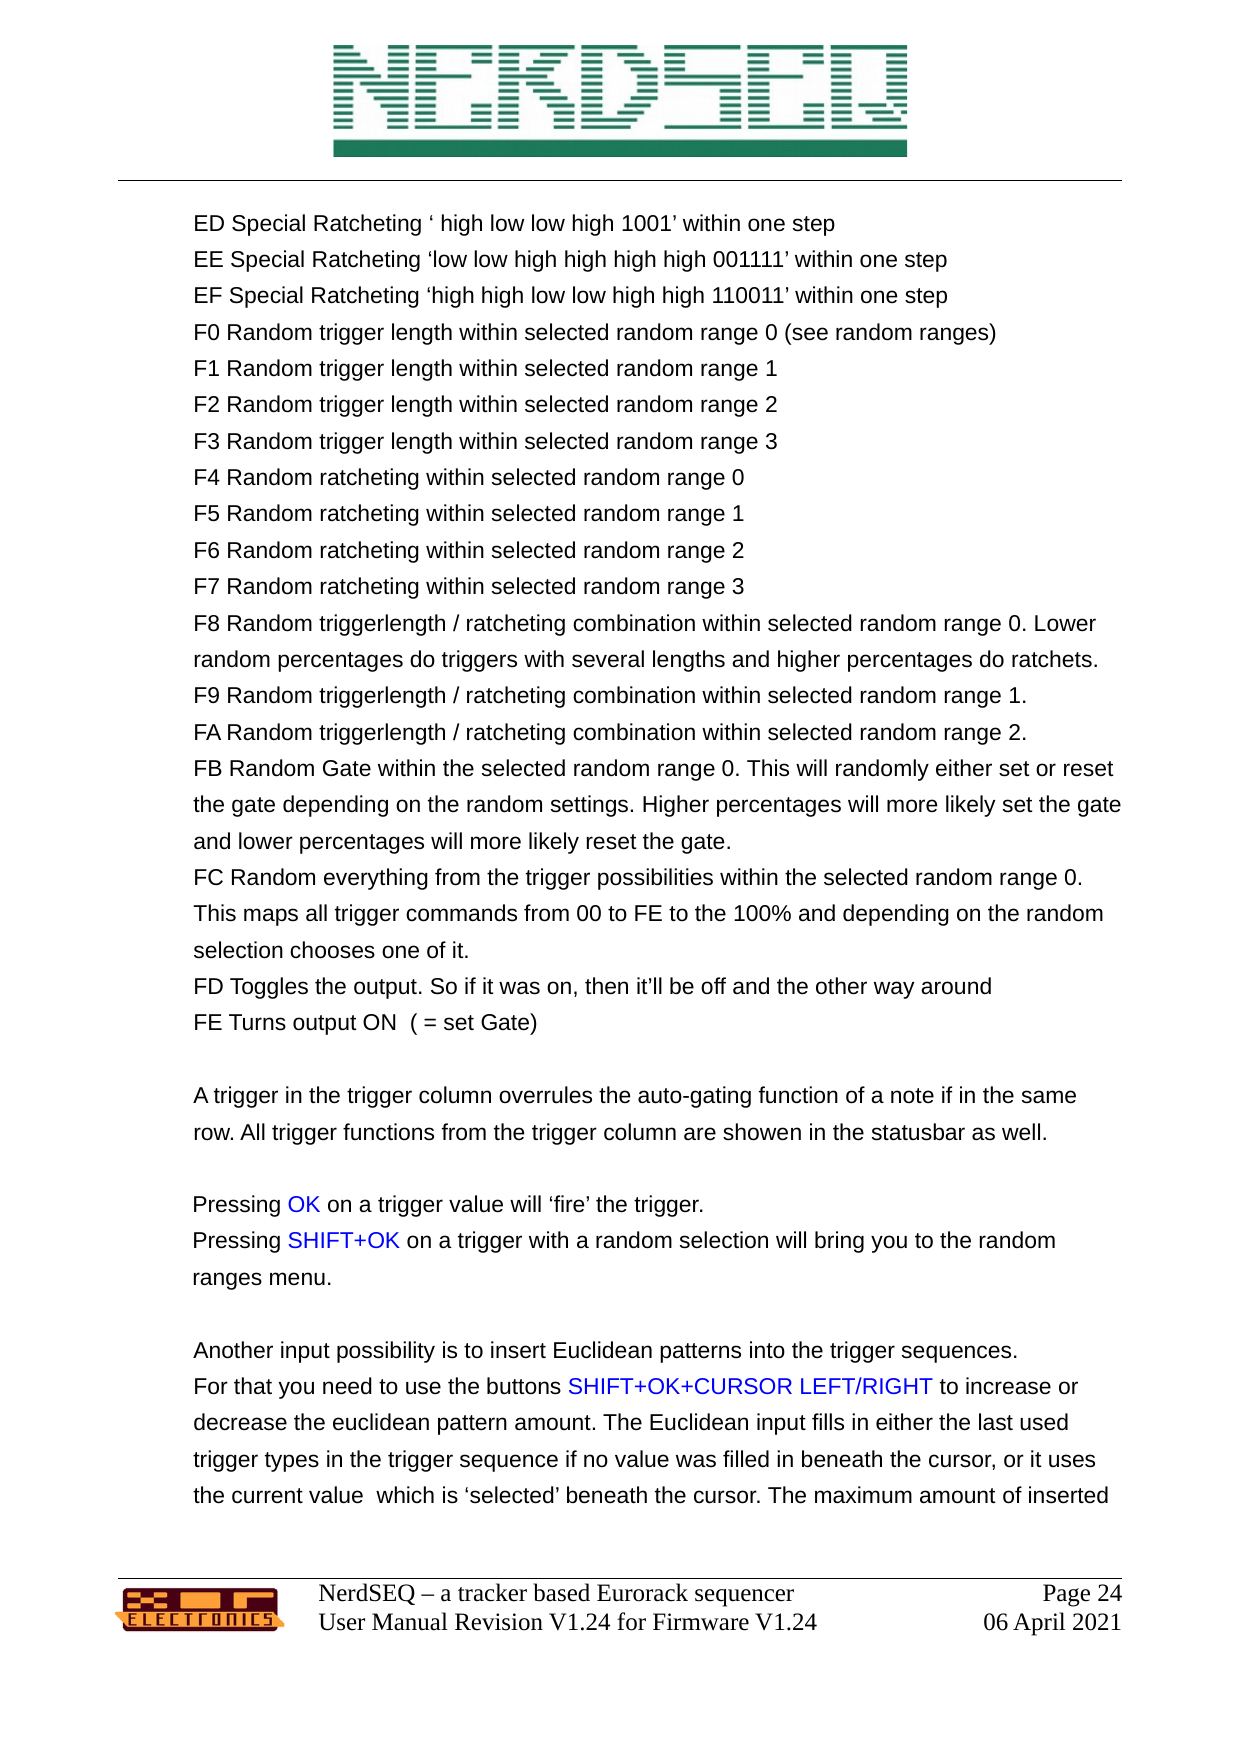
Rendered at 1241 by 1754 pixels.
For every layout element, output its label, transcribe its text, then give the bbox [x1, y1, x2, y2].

text F4 Random ratcheting within selected random range 0 [118, 464, 1122, 490]
text F7 Random ratcheting within selected random range 3 [118, 573, 1122, 599]
text Pressing OK on a trigger value will ‘fire’ the trigger. [192, 1191, 1122, 1217]
text F2 Random trigger length within selected random range 2 [118, 391, 1122, 418]
text FB Random Gate within the selected random range 0. This will randomly either set or reset the gate depending on the random settings. Higher percentages will more likely set the gate and lower percentages will more likely reset the gate. [118, 755, 1122, 854]
text F8 Random triggerlength / ratcheting combination within selected random range 0. Lower random percentages do triggers with several lengths and higher percentages do ratchets. [118, 609, 1122, 672]
text ED Special Ratcheting ‘ high low low high 1001’ within one step [118, 209, 1122, 236]
text For that you need to use the buttons SHIFT+OK+CURSOR LEFT/RIGHT to increase or decrease the euclidean pattern amount. The Euclidean input fills in either the last used trigger types in the trigger sequence if no value was filled in beneath the cursor, or it uses the current value which is ‘selected’ beneath the cursor. The maximum amount of inserted [193, 1373, 1122, 1508]
text F0 Random trigger length within selected random range 0 (see random ranges) [118, 319, 1122, 345]
picture [333, 45, 908, 157]
text Another input possibility is to insert Euclidean patterns into the trigger sequences. [118, 1337, 1122, 1363]
text FE Turns output ON ( = set Gate) [118, 1009, 1122, 1036]
text FD Toggles the output. So if it was on, then it’ll be off and the other way around [118, 973, 1122, 999]
text FC Random everything from the trigger possibilities within the selected random range 0. This maps all trigger commands from 00 to FE to the 100% and depending on the random selection chooses one of it. [118, 864, 1122, 963]
text F5 Random ratcheting within selected random range 1 [118, 500, 1122, 527]
text EF Special Ratcheting ‘high high low low high high 110011’ within one step [118, 282, 1122, 309]
text EE Special Ratcheting ‘low low high high high high 001111’ within one step [118, 246, 1122, 272]
text Pressing SHIFT+OK on a trigger with a random selection will bring you to the random ranges menu. [192, 1227, 1122, 1290]
text F1 Random trigger length within selected random range 1 [118, 355, 1122, 381]
text FA Random triggerlength / ratcheting combination within selected random range 2. [118, 718, 1122, 745]
picture [115, 1584, 285, 1634]
text F9 Random triggerlength / ratcheting combination within selected random range 1. [118, 682, 1122, 708]
text F6 Random ratcheting within selected random range 2 [118, 537, 1122, 563]
text F3 Random trigger length within selected random range 3 [118, 428, 1122, 454]
text A trigger in the trigger column overrules the auto-gating function of a note if in the same row. All trigger functions from the trigger column are showen in the statusbar as well. [118, 1082, 1122, 1145]
